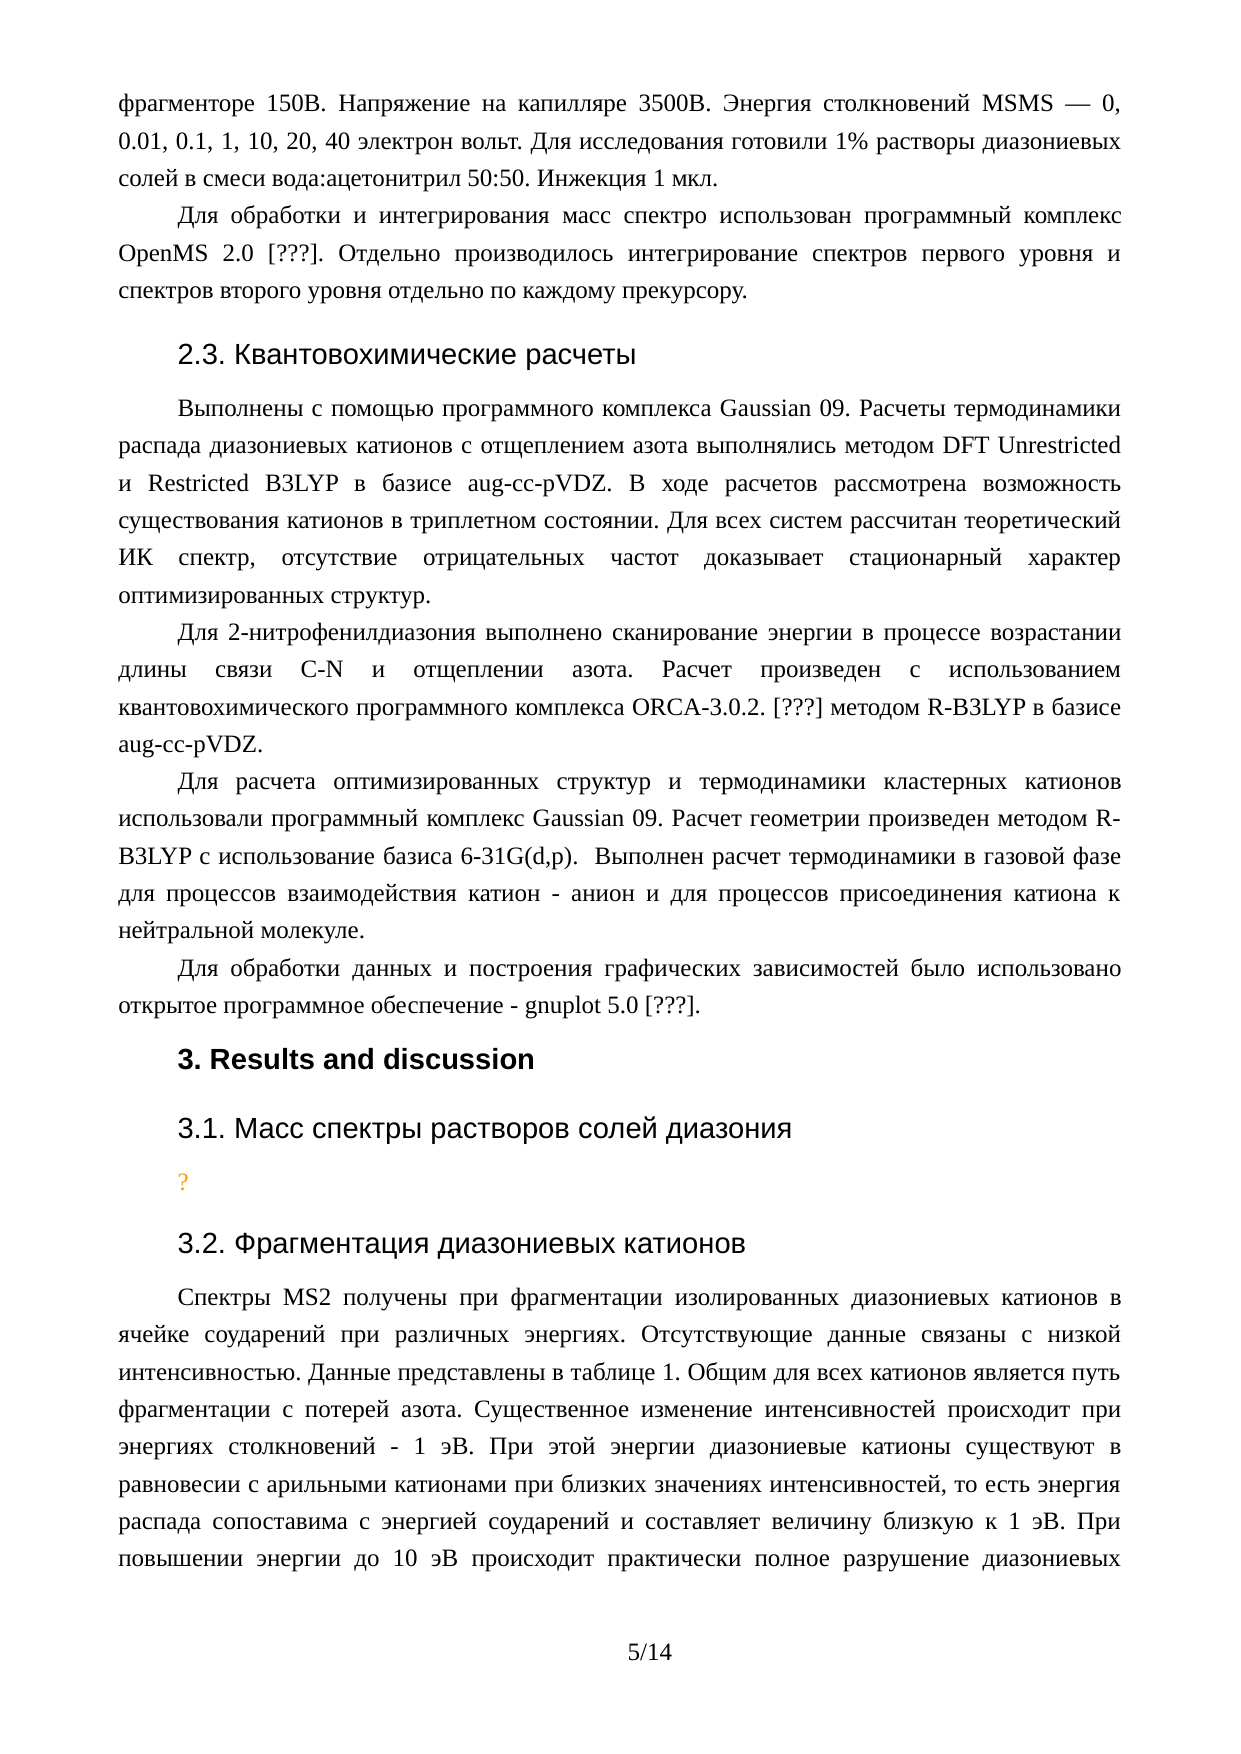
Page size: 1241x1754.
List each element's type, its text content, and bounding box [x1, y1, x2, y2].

text Спектры MS2 получены при фрагментации изолированных диазониевых катионов в ячейке соударений при различных энергиях. Отсутствующие данные связаны с низкой интенсивностью. Данные представлены в таблице 1. Общим для всех катионов является путь фрагментации с потерей азота. Существенное изменение интенсивностей происходит при энергиях столкновений - 1 эВ. При этой энергии диазониевые катионы существуют в равновесии с арильными катионами при близких значениях интенсивностей, то есть энергия распада сопоставима с энергией соударений и составляет величину близкую к 1 эВ. При повышении энергии до 10 эВ происходит практически полное разрушение диазониевых [118, 1282, 1122, 1572]
subtitle 2.3. Квантовохимические расчеты [177, 337, 1122, 371]
text фрагменторе 150В. Напряжение на капилляре 3500В. Энергия столкновений MSMS — 0, 0.01, 0.1, 1, 10, 20, 40 электрон вольт. Для исследования готовили 1% растворы диазониевых солей в смеси вода:ацетонитрил 50:50. Инжекция 1 мкл. [118, 88, 1122, 192]
text ? [118, 1167, 1122, 1195]
text Для обработки и интегрирования масс спектро использован программный комплекс OpenMS 2.0 [???]. Отдельно производилось интегрирование спектров первого уровня и спектров второго уровня отдельно по каждому прекурсору. [118, 200, 1122, 304]
list Для обработки данных и построения графических зависимостей было использовано открытое программное обеспечение - gnuplot 5.0 [???]. [118, 953, 1122, 1019]
list Выполнены с помощью программного комплекса Gaussian 09. Расчеты термодинамики распада диазониевых катионов с отщеплением азота выполнялись методом DFT Unrestricted и Restricted B3LYP в базисе aug-cc-pVDZ. В ходе расчетов рассмотрена возможность существования катионов в триплетном состоянии. Для всех систем рассчитан теоретический ИК спектр, отсутствие отрицательных частот доказывает стационарный характер оптимизированных структур. [118, 393, 1122, 608]
subtitle 3.2. Фрагментация диазониевых катионов [177, 1226, 1122, 1260]
subtitle 3. Results and discussion [118, 1042, 1122, 1076]
list Для расчета оптимизированных структур и термодинамики кластерных катионов использовали программный комплекс Gaussian 09. Расчет геометрии произведен методом R-B3LYP с использование базиса 6-31G(d,p). Выполнен расчет термодинамики в газовой фазе для процессов взаимодействия катион - анион и для процессов присоединения катиона к нейтральной молекуле. [118, 766, 1122, 944]
list Для 2-нитрофенилдиазония выполнено сканирование энергии в процессе возрастании длины связи C-N и отщеплении азота. Расчет произведен с использованием квантовохимического программного комплекса ORCA-3.0.2. [???] методом R-B3LYP в базисе aug-cc-pVDZ. [118, 617, 1122, 758]
subtitle 3.1. Масс спектры растворов солей диазония [177, 1111, 1122, 1144]
